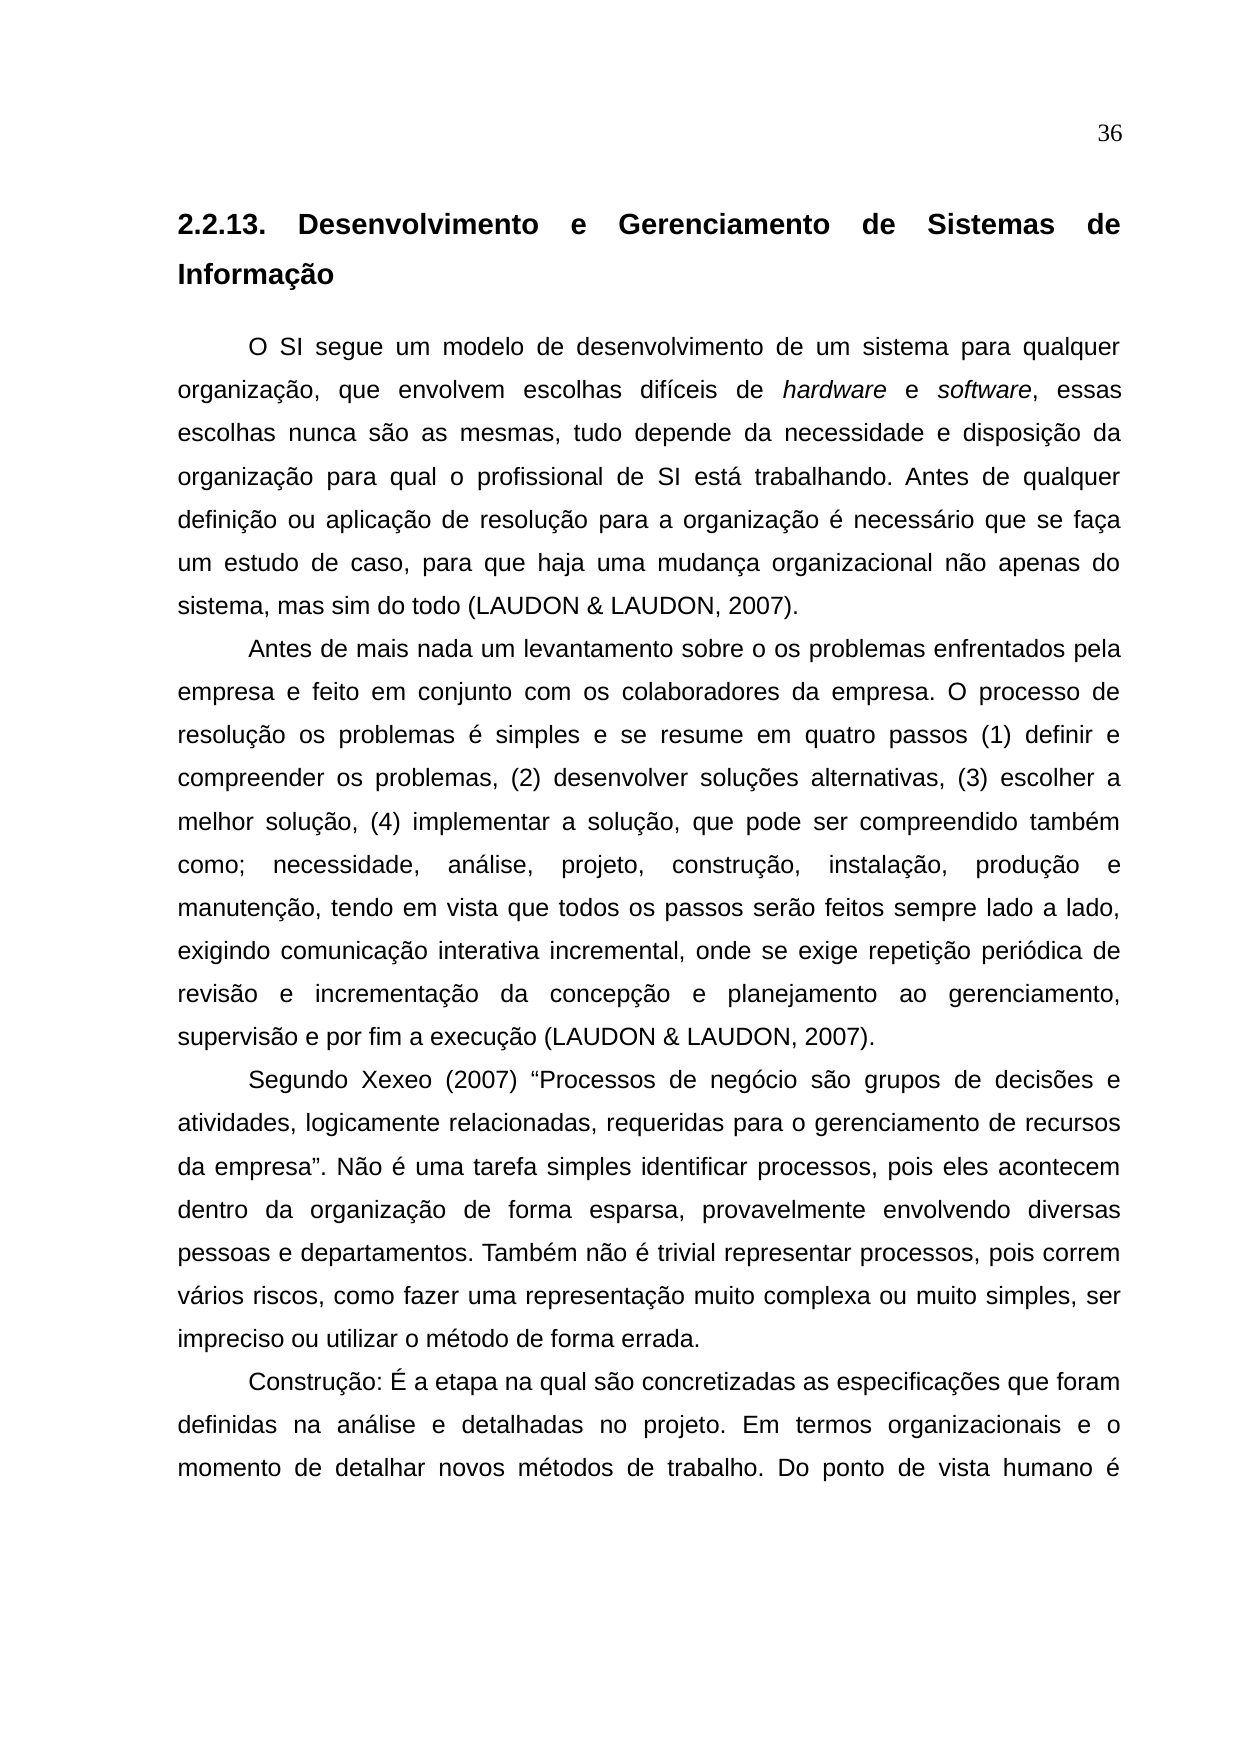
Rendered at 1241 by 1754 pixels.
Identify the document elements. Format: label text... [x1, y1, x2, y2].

text Construção: É a etapa na qual são concretizadas as especificações que foram definidas na análise e detalhadas no projeto. Em termos organizacionais e o momento de detalhar novos métodos de trabalho. Do ponto de vista humano é [177, 1367, 1122, 1482]
text Antes de mais nada um levantamento sobre o os problemas enfrentados pela empresa e feito em conjunto com os colaboradores da empresa. O processo de resolução os problemas é simples e se resume em quatro passos (1) definir e compreender os problemas, (2) desenvolver soluções alternativas, (3) escolher a melhor solução, (4) implementar a solução, que pode ser compreendido também como; necessidade, análise, projeto, construção, instalação, produção e manutenção, tendo em vista que todos os passos serão feitos sempre lado a lado, exigindo comunicação interativa incremental, onde se exige repetição periódica de revisão e incrementação da concepção e planejamento ao gerenciamento, supervisão e por fim a execução (LAUDON & LAUDON, 2007). [177, 634, 1122, 1051]
text Segundo Xexeo (2007) “Processos de negócio são grupos de decisões e atividades, logicamente relacionadas, requeridas para o gerenciamento de recursos da empresa”. Não é uma tarefa simples identificar processos, pois eles acontecem dentro da organização de forma esparsa, provavelmente envolvendo diversas pessoas e departamentos. Também não é trivial representar processos, pois correm vários riscos, como fazer uma representação muito complexa ou muito simples, ser impreciso ou utilizar o método de forma errada. [177, 1065, 1122, 1353]
subtitle 2.2.13. Desenvolvimento e Gerenciamento de Sistemas de Informação [177, 207, 1122, 291]
text O SI segue um modelo de desenvolvimento de um sistema para qualquer organização, que envolvem escolhas difíceis de hardware e software, essas escolhas nunca são as mesmas, tudo depende da necessidade e disposição da organização para qual o profissional de SI está trabalhando. Antes de qualquer definição ou aplicação de resolução para a organização é necessário que se faça um estudo de caso, para que haja uma mudança organizacional não apenas do sistema, mas sim do todo (LAUDON & LAUDON, 2007). [177, 332, 1122, 619]
